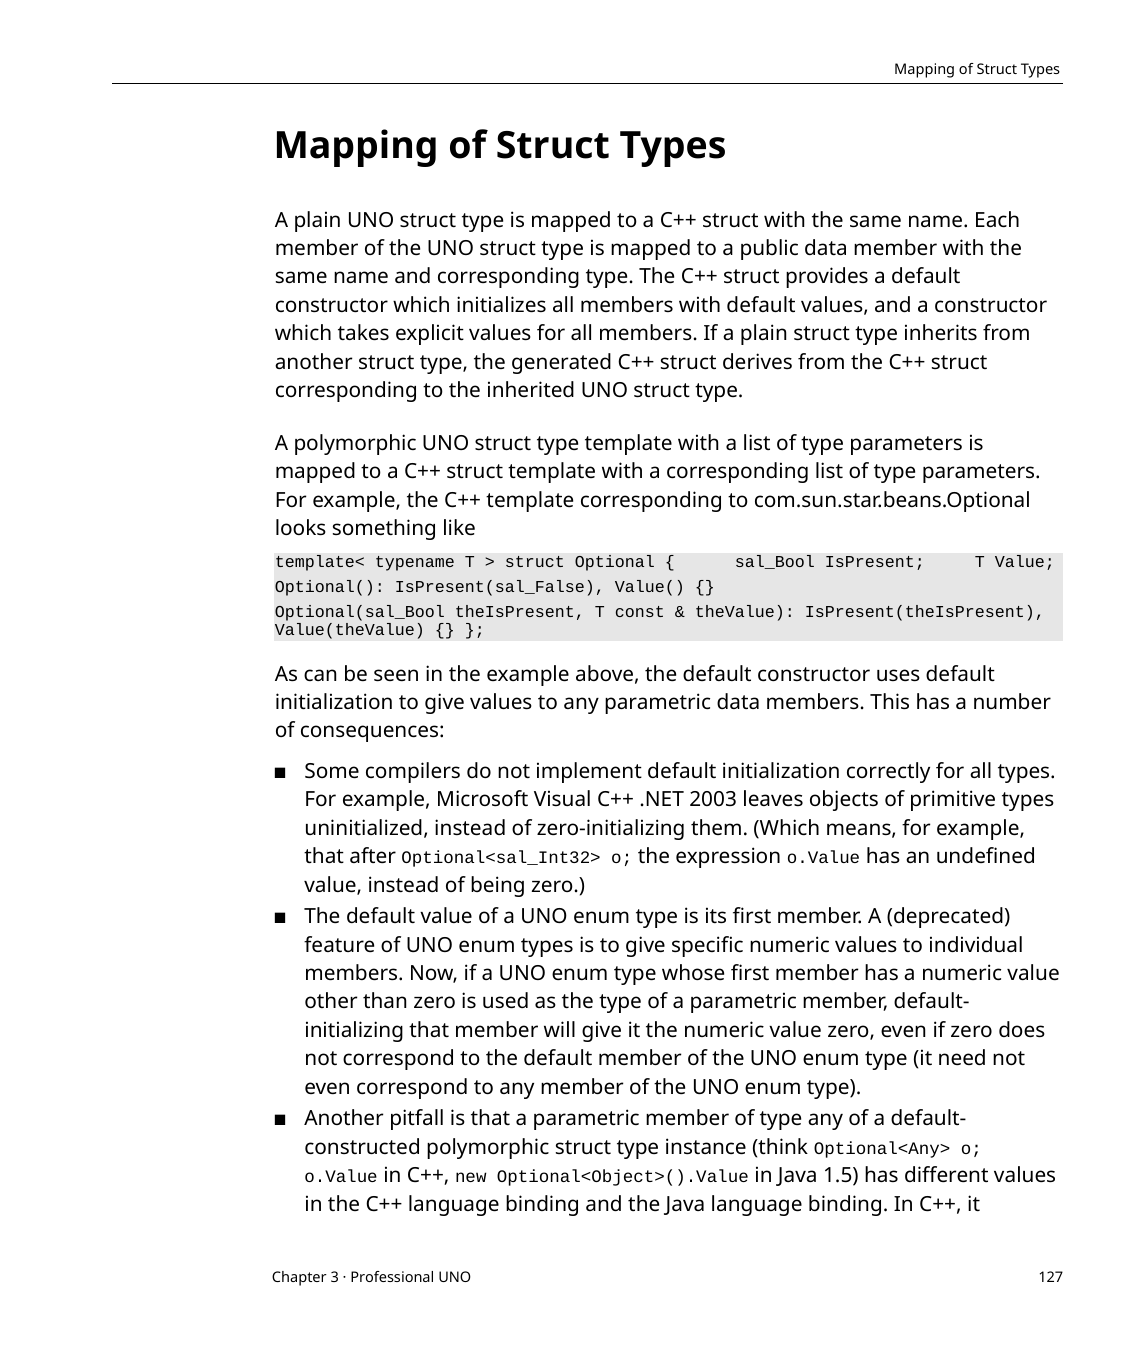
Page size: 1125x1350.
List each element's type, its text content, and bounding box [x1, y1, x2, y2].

text A plain UNO struct type is mapped to a C++ struct with the same name. Each member of the UNO struct type is mapped to a public data member with the same name and corresponding type. The C++ struct provides a default constructor which initializes all members with default values, and a constructor which takes explicit values for all members. If a plain struct type inherits from another struct type, the generated C++ struct derives from the C++ struct corresponding to the inherited UNO struct type. [274, 205, 1063, 404]
text As can be seen in the example above, the default constructor uses default initialization to give values to any parametric data members. This has a number of consequences: [274, 659, 1063, 744]
list Some compilers do not implement default initialization correctly for all types. For example, Microsoft Visual C++ .NET 2003 leaves objects of primitive types uninitialized, instead of zero-initializing them. (Which means, for example, that after Optional<sal_Int32> o; the expression o.Value has an undefined value, instead of being zero.) [274, 756, 1063, 898]
text Optional(sal_Bool theIsPresent, T const & theValue): IsPresent(theIsPresent), Value(theValue) {} }; [274, 603, 1063, 641]
text A polymorphic UNO struct type template with a list of type parameters is mapped to a C++ struct template with a corresponding list of type parameters. For example, the C++ template corresponding to com.sun.star.beans.Optional looks something like [274, 428, 1063, 542]
text Optional(): IsPresent(sal_False), Value() {} [274, 578, 1063, 597]
list Another pitfall is that a parametric member of type any of a default-constructed polymorphic struct type instance (think Optional<Any> o; o.Value in C++, new Optional<Object>().Value in Java 1.5) has different values in the C++ language binding and the Java language binding. In C++, it [274, 1103, 1063, 1217]
list The default value of a UNO enum type is its first member. A (deprecated) feature of UNO enum types is to give specific numeric values to individual members. Now, if a UNO enum type whose first member has a numeric value other than zero is used as the type of a parametric member, default-initializing that member will give it the numeric value zero, even if zero does not correspond to the default member of the UNO enum type (it need not even correspond to any member of the UNO enum type). [274, 901, 1063, 1100]
text template< typename T > struct Optional { sal_Bool IsPresent; T Value; [274, 553, 1063, 572]
subtitle Mapping of Struct Types [112, 118, 1063, 169]
